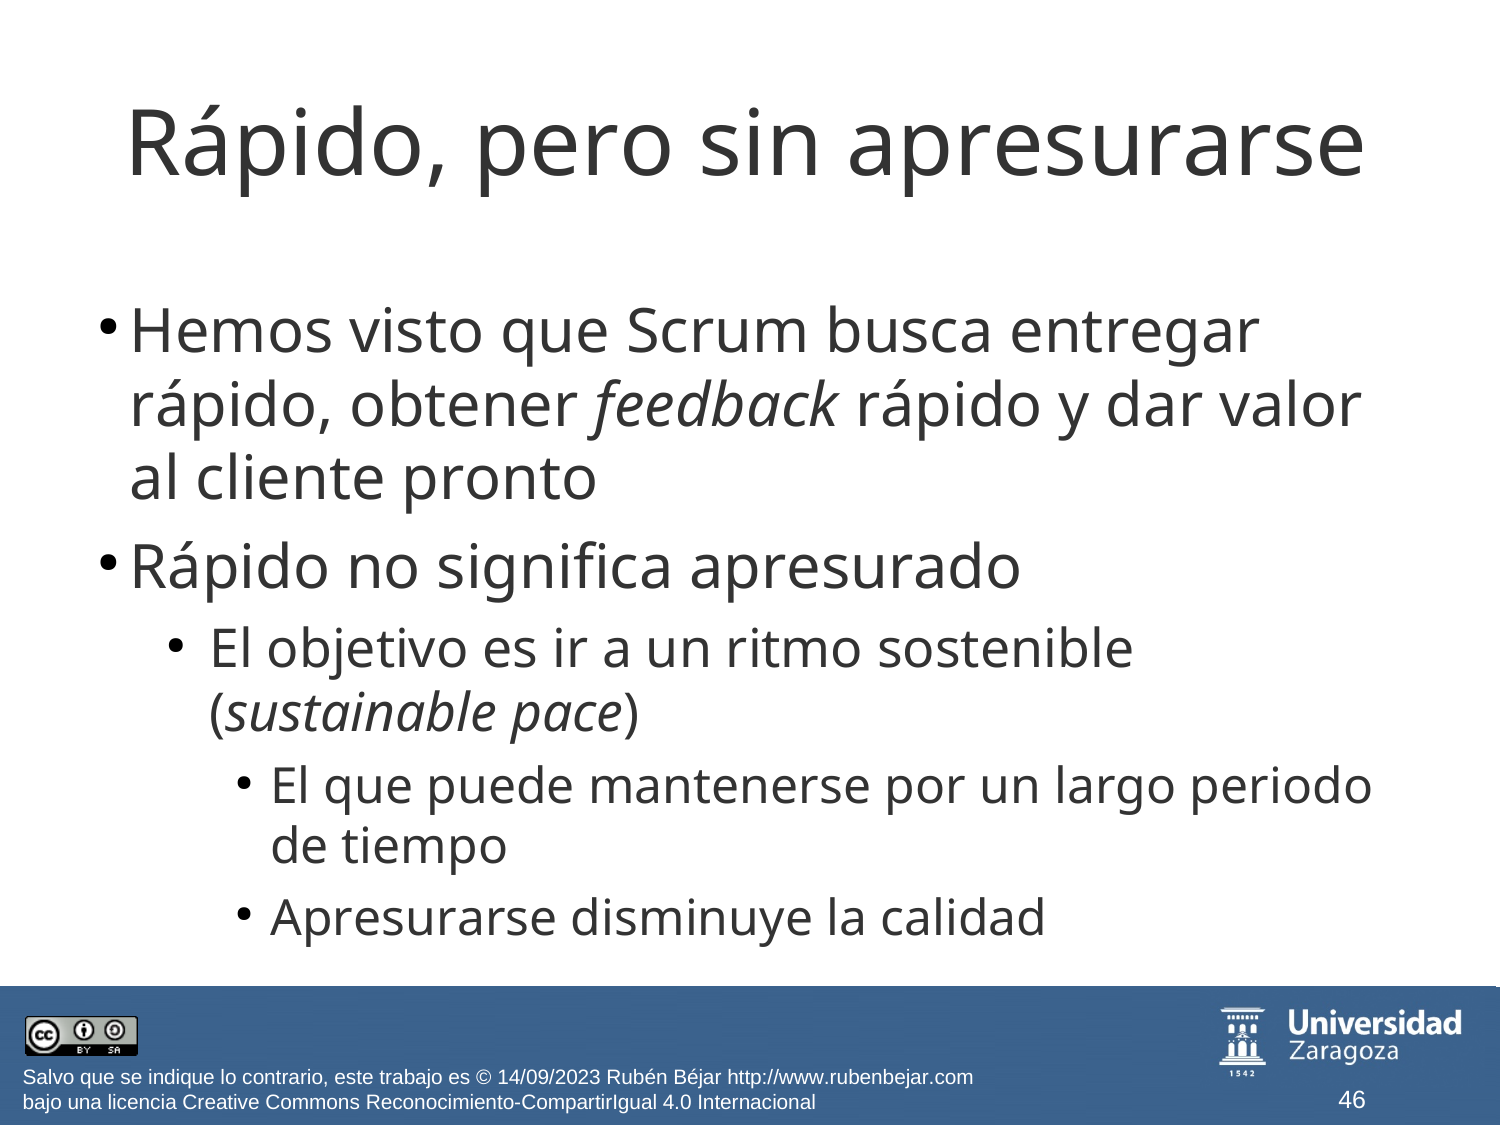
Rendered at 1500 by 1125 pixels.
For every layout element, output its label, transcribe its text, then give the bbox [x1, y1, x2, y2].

list Hemos visto que Scrum busca entregar rápido, obtener feedback rápido y dar valor al cliente pronto Rápido no significa apresurado El objetivo es ir a un ritmo sostenible (sustainable pace) El que puede mantenerse por un largo periodo de tiempo Apresurarse disminuye la calidad [82, 283, 1418, 957]
title Rápido, pero sin apresurarse [74, 21, 1420, 257]
picture [0, 986, 1500, 1125]
